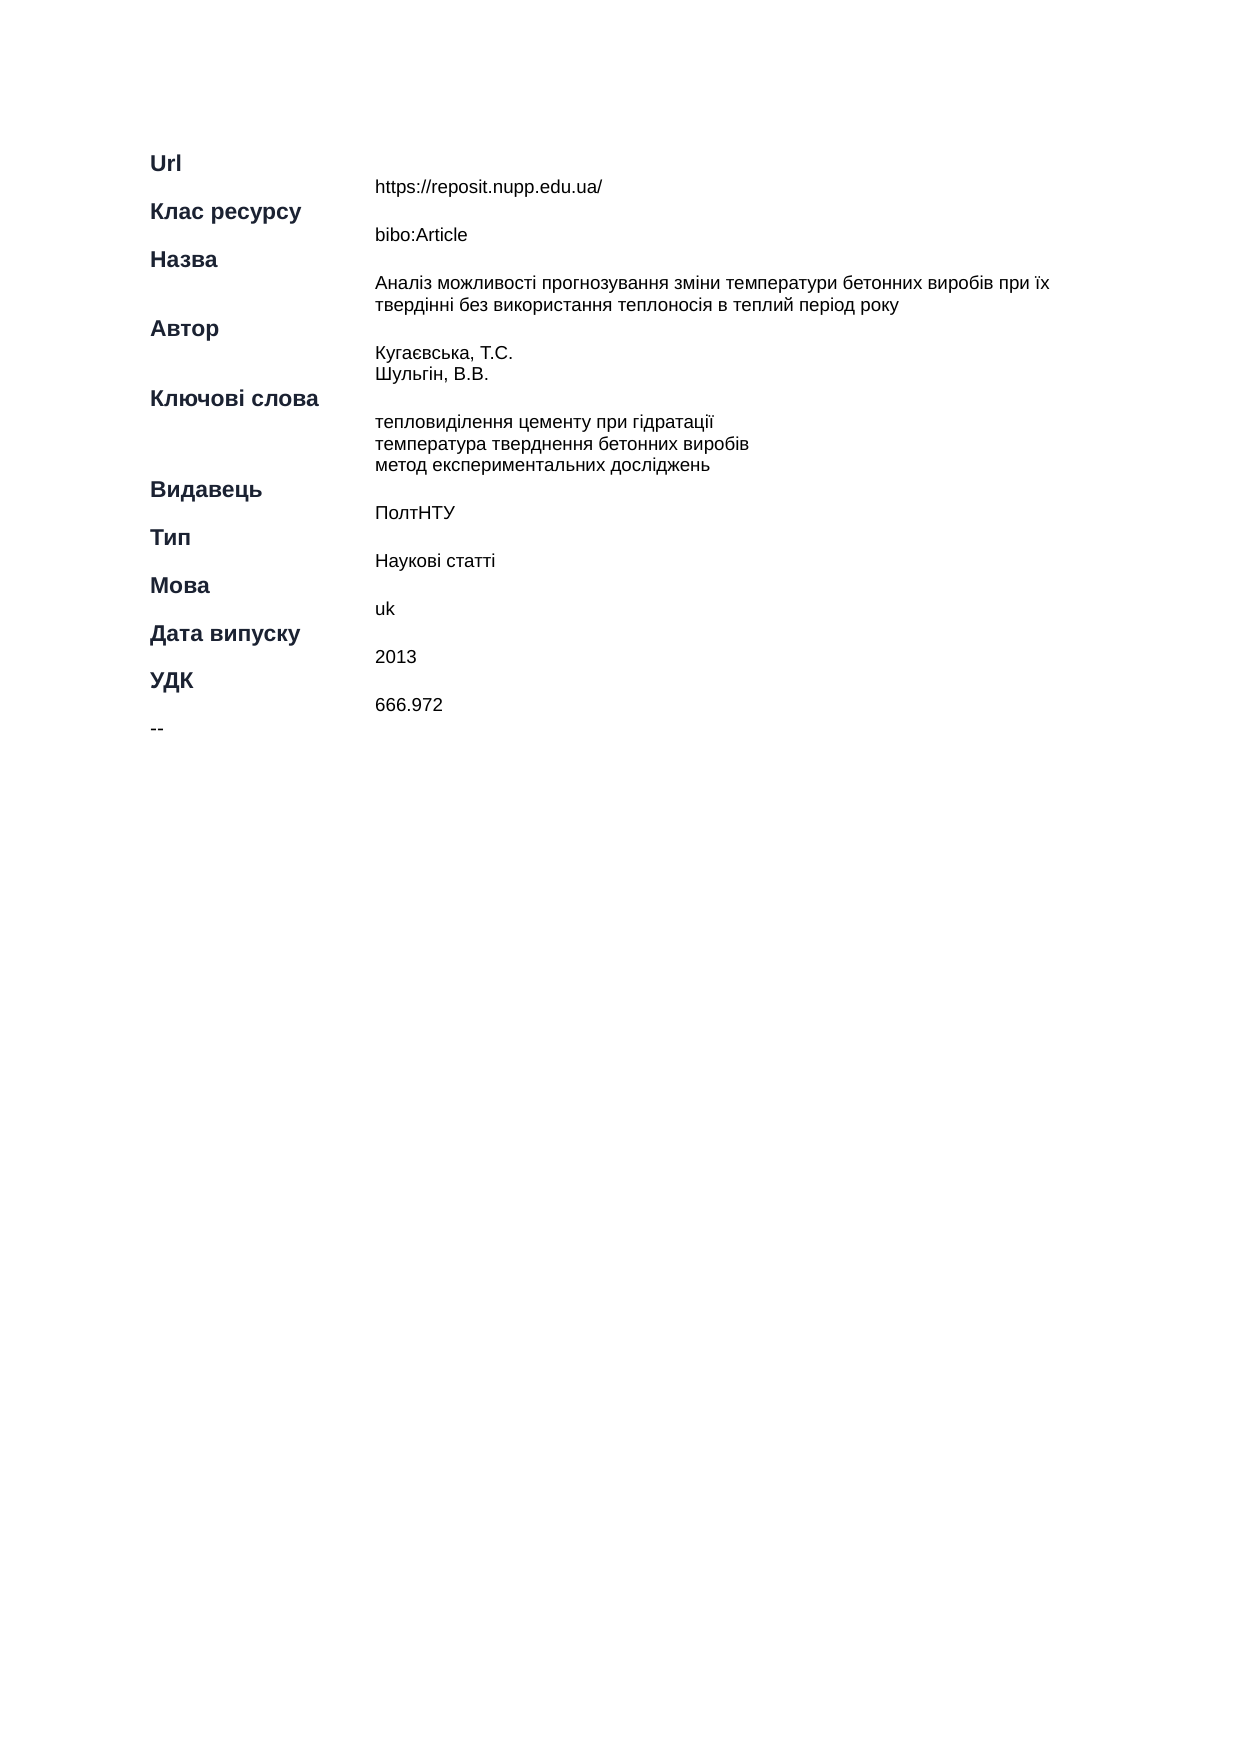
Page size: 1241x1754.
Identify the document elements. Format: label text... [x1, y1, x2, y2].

text Наукові статті [375, 550, 1090, 572]
text Кугаєвська, Т.С. [375, 342, 1090, 363]
text Клас ресурсу [150, 198, 1090, 224]
text Url [150, 150, 1090, 176]
text ПолтНТУ [375, 502, 1090, 524]
text https://reposit.nupp.edu.ua/ [375, 176, 1090, 198]
text 666.972 [375, 694, 1090, 715]
text 2013 [375, 646, 1090, 667]
text Назва [150, 246, 1090, 272]
text bibo:Article [375, 224, 1090, 246]
text -- [150, 715, 1090, 739]
text метод експериментальних досліджень [375, 454, 1090, 476]
text Дата випуску [150, 619, 1090, 646]
text тепловиділення цементу при гідратації [375, 411, 1090, 433]
text uk [375, 598, 1090, 619]
text Шульгін, В.В. [375, 363, 1090, 385]
text УДК [150, 667, 1090, 694]
text Видавець [150, 476, 1090, 502]
text Автор [150, 315, 1090, 342]
text Ключові слова [150, 385, 1090, 411]
text Тип [150, 524, 1090, 550]
text Аналіз можливості прогнозування зміни температури бетонних виробів при їх твердінні без використання теплоносія в теплий період року [375, 272, 1090, 315]
text Мова [150, 572, 1090, 598]
text температура тверднення бетонних виробів [375, 433, 1090, 454]
